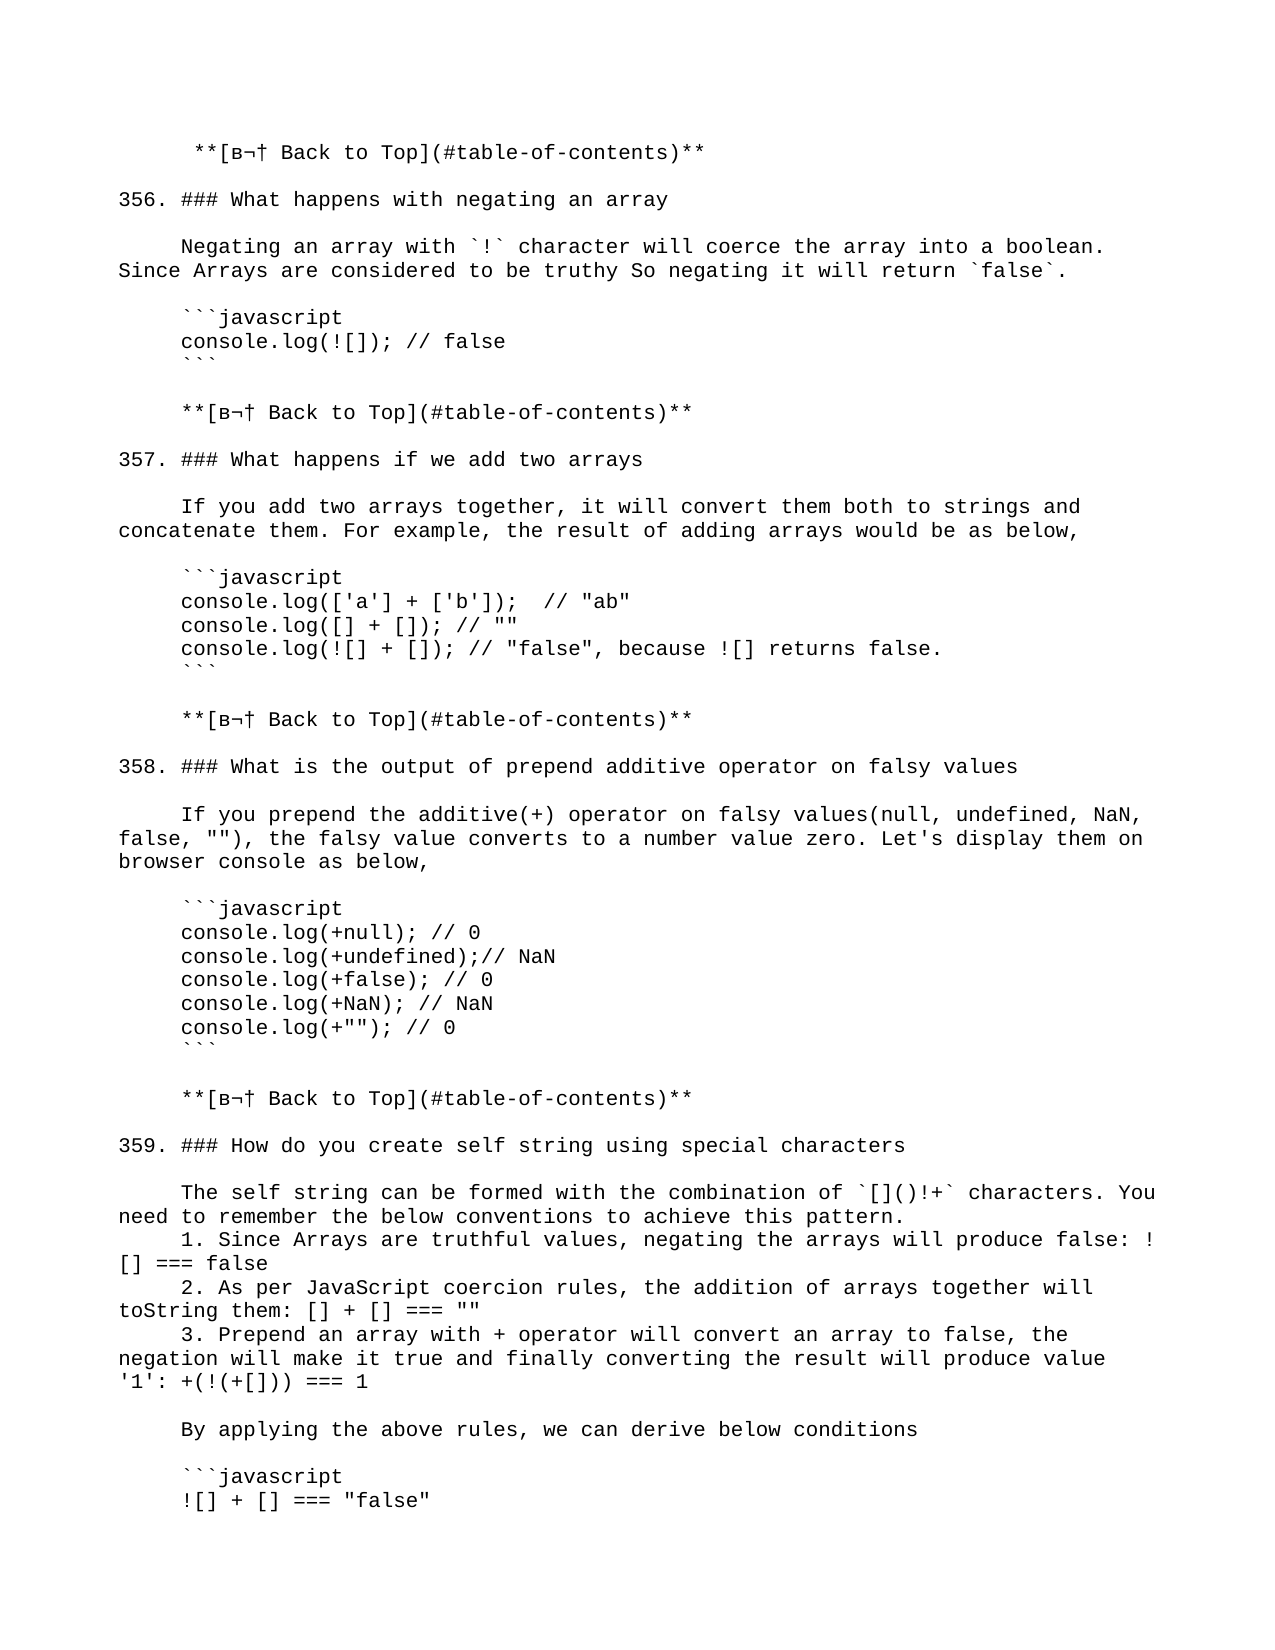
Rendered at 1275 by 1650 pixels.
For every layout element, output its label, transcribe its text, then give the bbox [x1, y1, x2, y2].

text ```javascript [118, 898, 1157, 922]
text console.log(![] + []); // "false", because ![] returns false. [118, 638, 1157, 662]
text By applying the above rules, we can derive below conditions [118, 1419, 1157, 1442]
text ``` [118, 1040, 1157, 1064]
text ```javascript [118, 1466, 1157, 1489]
text console.log([] + []); // "" [118, 615, 1157, 638]
text If you add two arrays together, it will convert them both to strings and concatenate them. For example, the result of adding arrays would be as below, [118, 496, 1157, 544]
text console.log(+NaN); // NaN [118, 993, 1157, 1017]
text **[в¬† Back to Top](#table-of-contents)** [118, 1088, 1157, 1111]
text Negating an array with `!` character will coerce the array into a boolean. Since Arrays are considered to be truthy So negating it will return `false`. [118, 236, 1157, 284]
text **[в¬† Back to Top](#table-of-contents)** [118, 709, 1157, 733]
text If you prepend the additive(+) operator on falsy values(null, undefined, NaN, false, ""), the falsy value converts to a number value zero. Let's display them on browser console as below, [118, 804, 1157, 875]
text **[в¬† Back to Top](#table-of-contents)** [118, 142, 1157, 165]
text ![] + [] === "false" [118, 1489, 1157, 1513]
text console.log(+false); // 0 [118, 969, 1157, 993]
text 3. Prepend an array with + operator will convert an array to false, the negation will make it true and finally converting the result will produce value '1': +(!(+[])) === 1 [118, 1324, 1157, 1395]
text console.log(![]); // false [118, 331, 1157, 354]
text ``` [118, 662, 1157, 686]
text 357. ### What happens if we add two arrays [118, 449, 1157, 473]
text The self string can be formed with the combination of `[]()!+` characters. You need to remember the below conventions to achieve this pattern. [118, 1182, 1157, 1229]
text 1. Since Arrays are truthful values, negating the arrays will produce false: ![] === false [118, 1229, 1157, 1277]
text console.log(['a'] + ['b']); // "ab" [118, 591, 1157, 615]
text 2. As per JavaScript coercion rules, the addition of arrays together will toString them: [] + [] === "" [118, 1277, 1157, 1324]
text ```javascript [118, 307, 1157, 331]
text console.log(+undefined);// NaN [118, 946, 1157, 969]
text ```javascript [118, 567, 1157, 591]
text 359. ### How do you create self string using special characters [118, 1135, 1157, 1158]
text console.log(+null); // 0 [118, 922, 1157, 946]
text console.log(+""); // 0 [118, 1017, 1157, 1040]
text 358. ### What is the output of prepend additive operator on falsy values [118, 757, 1157, 780]
text 356. ### What happens with negating an array [118, 189, 1157, 213]
text **[в¬† Back to Top](#table-of-contents)** [118, 402, 1157, 426]
text ``` [118, 354, 1157, 378]
